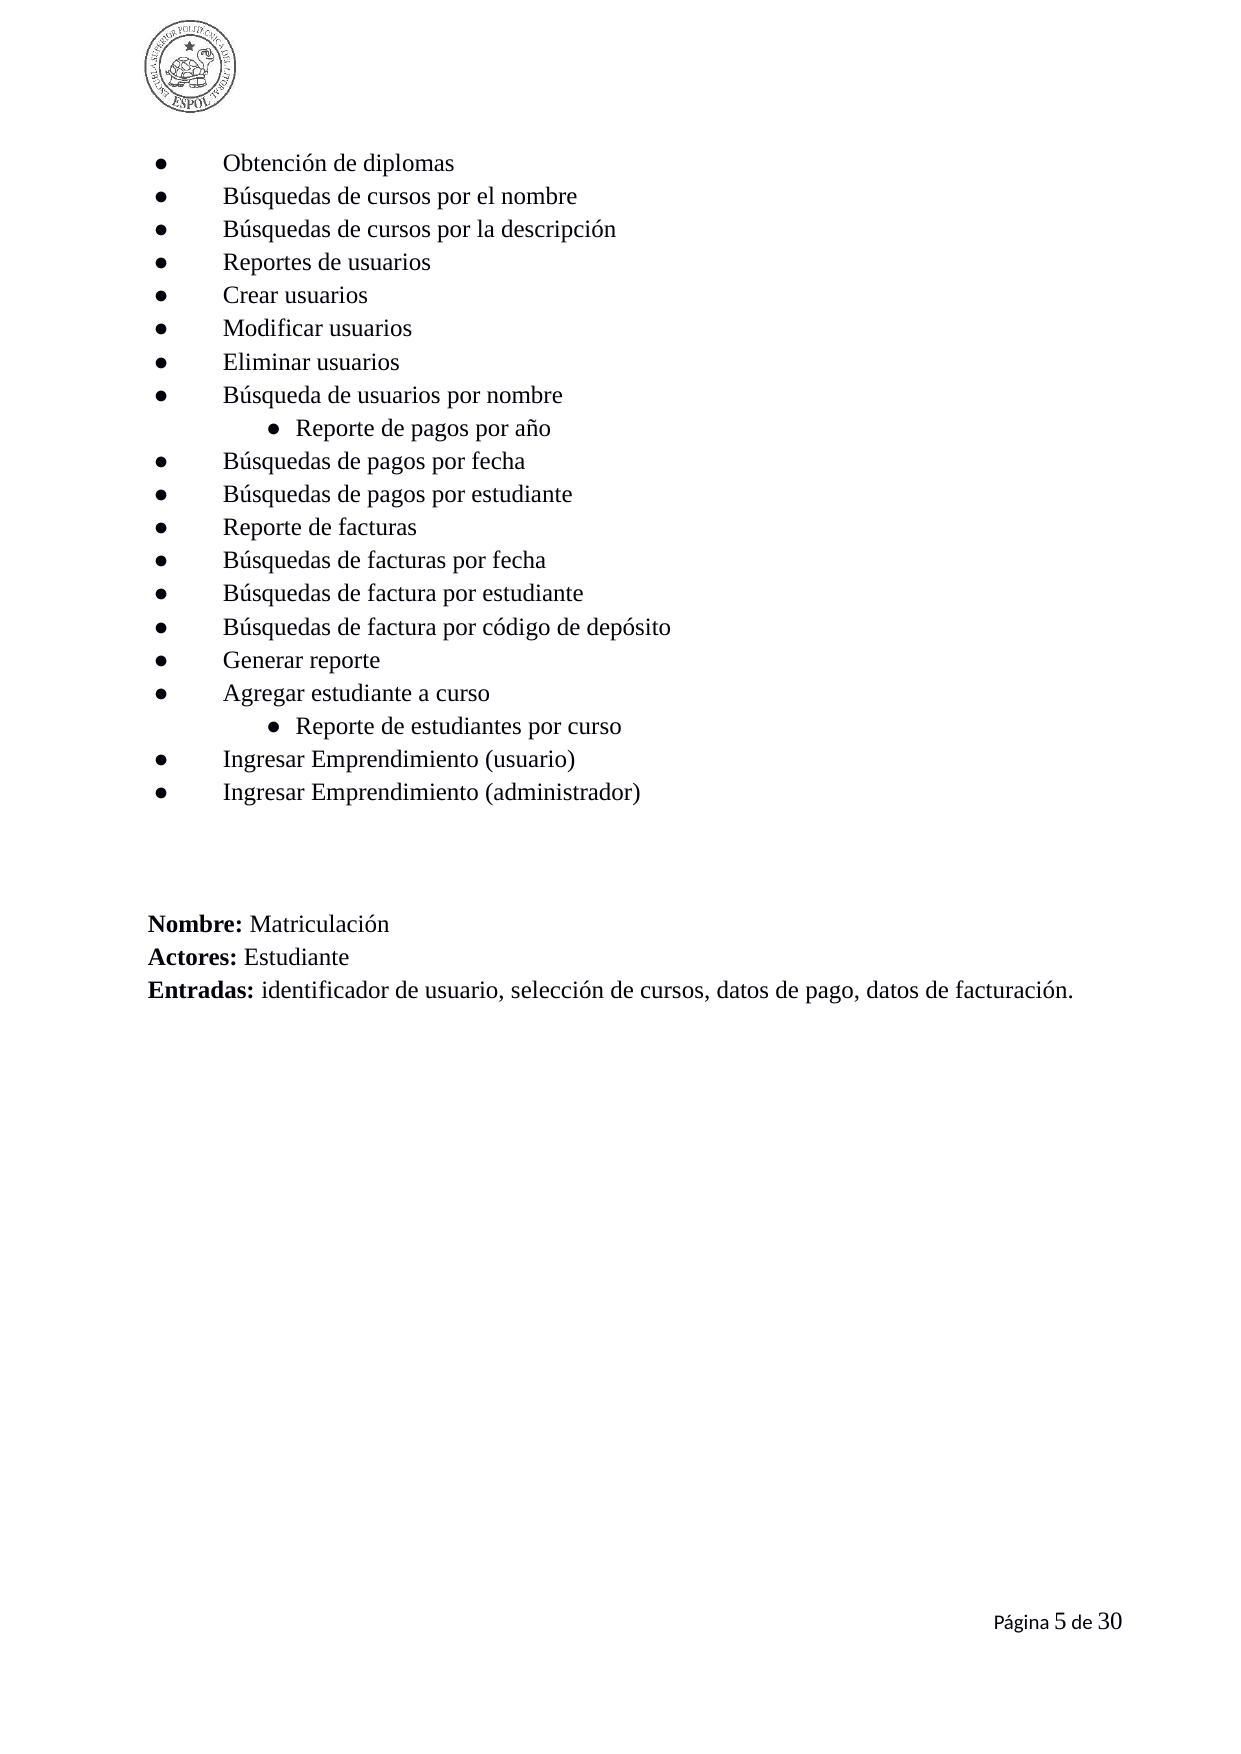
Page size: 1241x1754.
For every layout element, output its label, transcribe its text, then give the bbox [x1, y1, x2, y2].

list Reportes de usuarios [148, 247, 1122, 276]
list Modificar usuarios [148, 313, 1122, 342]
list Búsquedas de cursos por el nombre [148, 181, 1122, 210]
list Eliminar usuarios [148, 346, 1122, 375]
list Agregar estudiante a curso [148, 678, 1122, 707]
list Búsqueda de usuarios por nombre [148, 379, 1122, 408]
list Reporte de estudiantes por curso [266, 711, 1122, 740]
list Búsquedas de pagos por fecha [148, 446, 1122, 475]
list Búsquedas de factura por estudiante [148, 578, 1122, 607]
list Ingresar Emprendimiento (usuario) [148, 744, 1122, 773]
list Reporte de facturas [148, 512, 1122, 541]
list Obtención de diplomas [148, 148, 1122, 177]
list Búsquedas de facturas por fecha [148, 545, 1122, 574]
list Búsquedas de pagos por estudiante [148, 479, 1122, 508]
list Búsquedas de factura por código de depósito [148, 611, 1122, 640]
list Generar reporte [148, 644, 1122, 673]
text Actores: Estudiante [148, 942, 1122, 971]
text Nombre: Matriculación [148, 909, 1122, 938]
list Crear usuarios [148, 280, 1122, 309]
text Entradas: identificador de usuario, selección de cursos, datos de pago, datos de facturación. [148, 975, 1122, 1004]
list Búsquedas de cursos por la descripción [148, 214, 1122, 243]
list Reporte de pagos por año [266, 413, 1122, 442]
list Ingresar Emprendimiento (administrador) [148, 777, 1122, 806]
